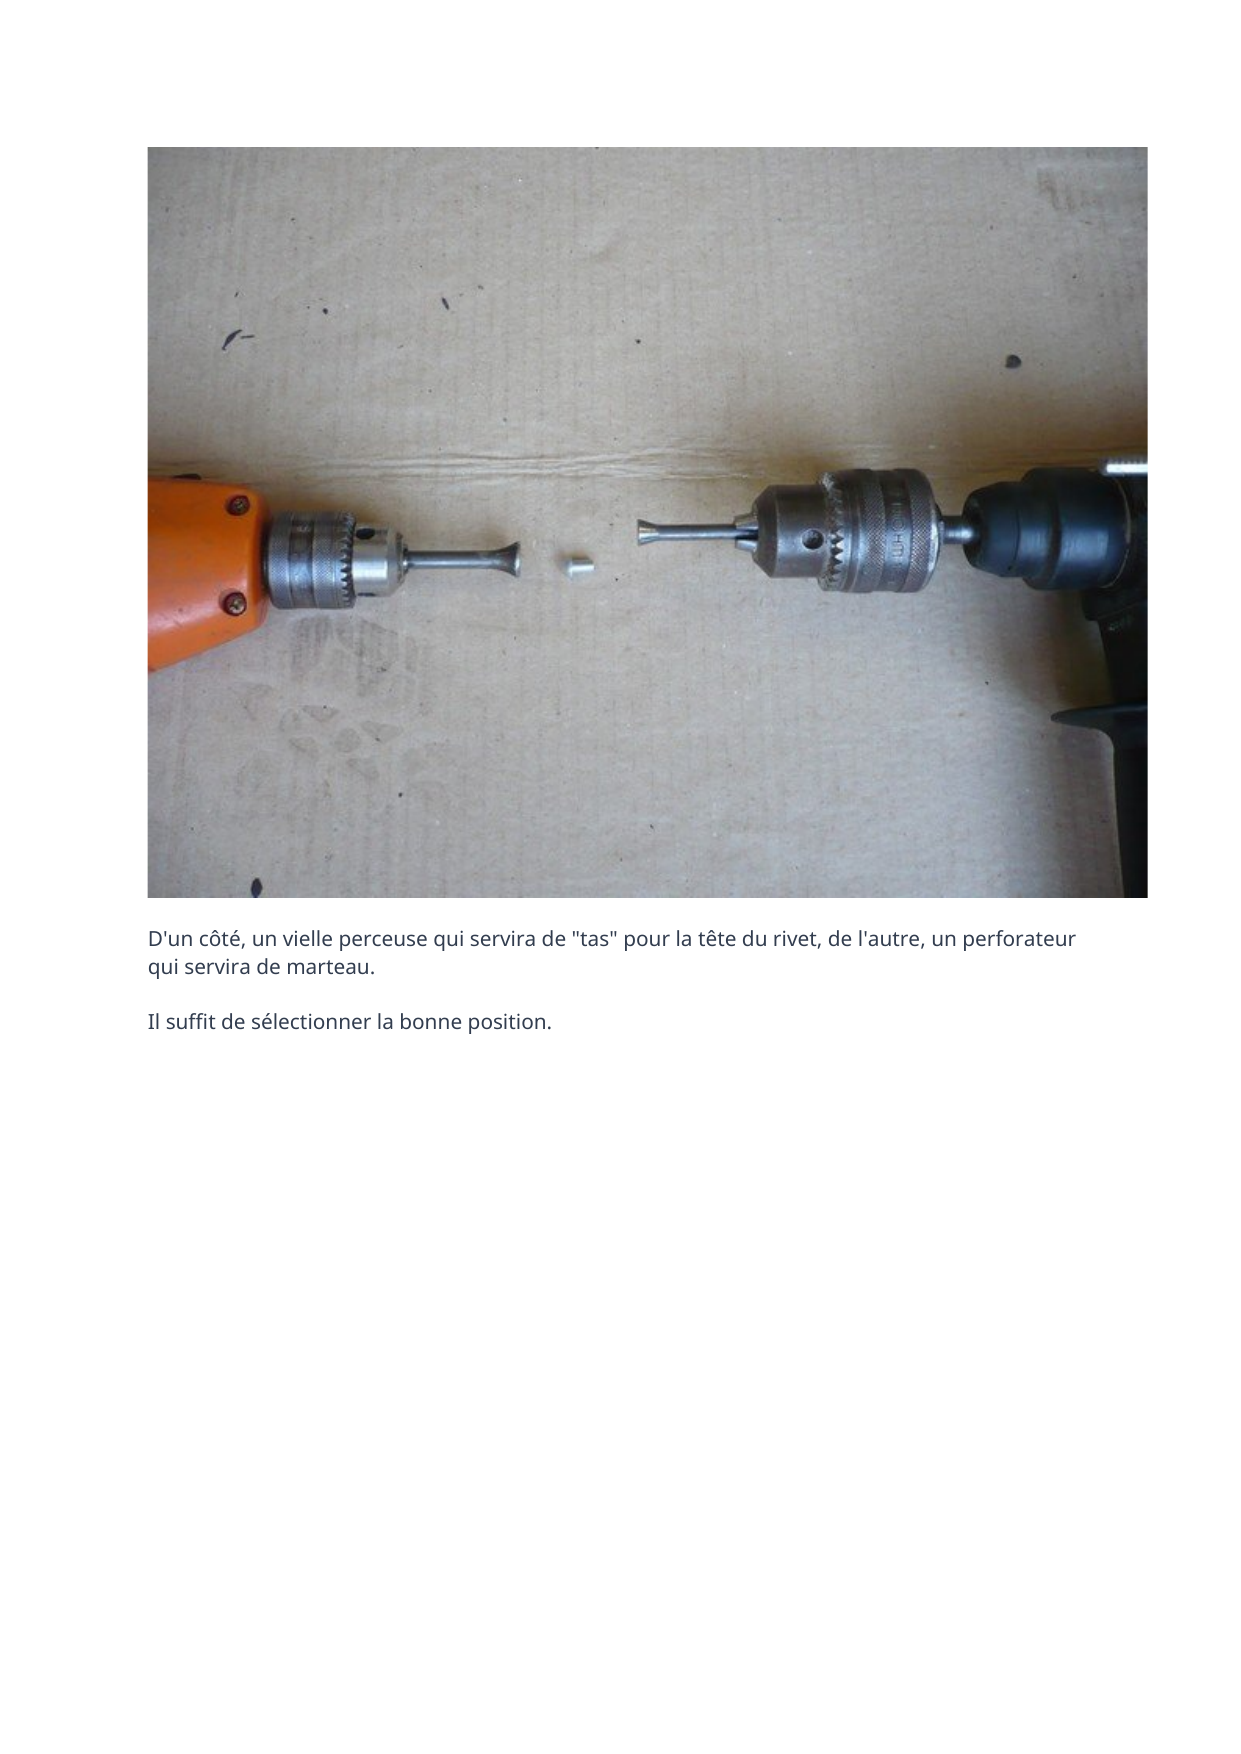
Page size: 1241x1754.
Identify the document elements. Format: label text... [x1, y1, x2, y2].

text Il suffit de sélectionner la bonne position. [148, 1007, 1093, 1036]
picture [147, 147, 1148, 898]
text D'un côté, un vielle perceuse qui servira de "tas" pour la tête du rivet, de l'autre, un perforateur qui servira de marteau. [148, 924, 1093, 981]
